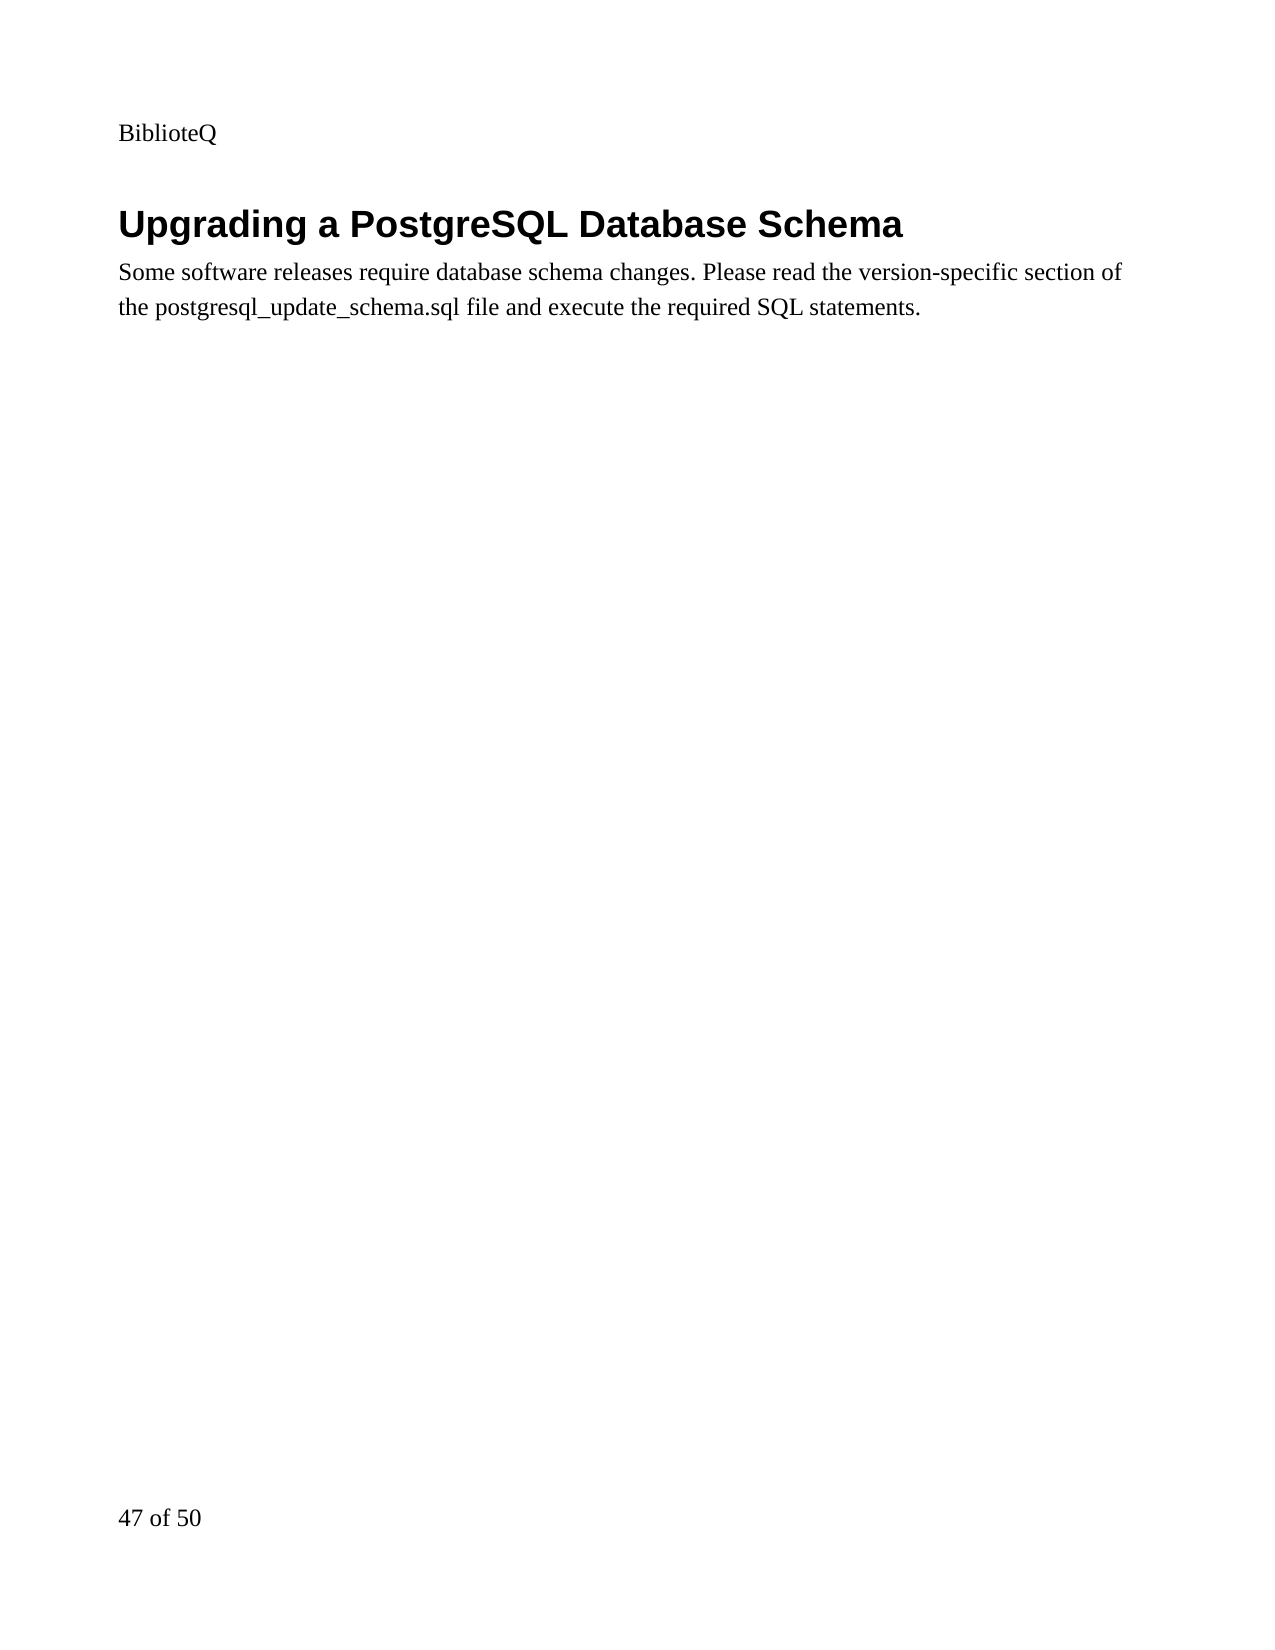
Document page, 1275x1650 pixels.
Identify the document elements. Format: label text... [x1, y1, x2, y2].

subtitle Upgrading a PostgreSQL Database Schema [118, 201, 1157, 245]
text Some software releases require database schema changes. Please read the version-specific section of the postgresql_update_schema.sql file and execute the required SQL statements. [118, 257, 1157, 321]
